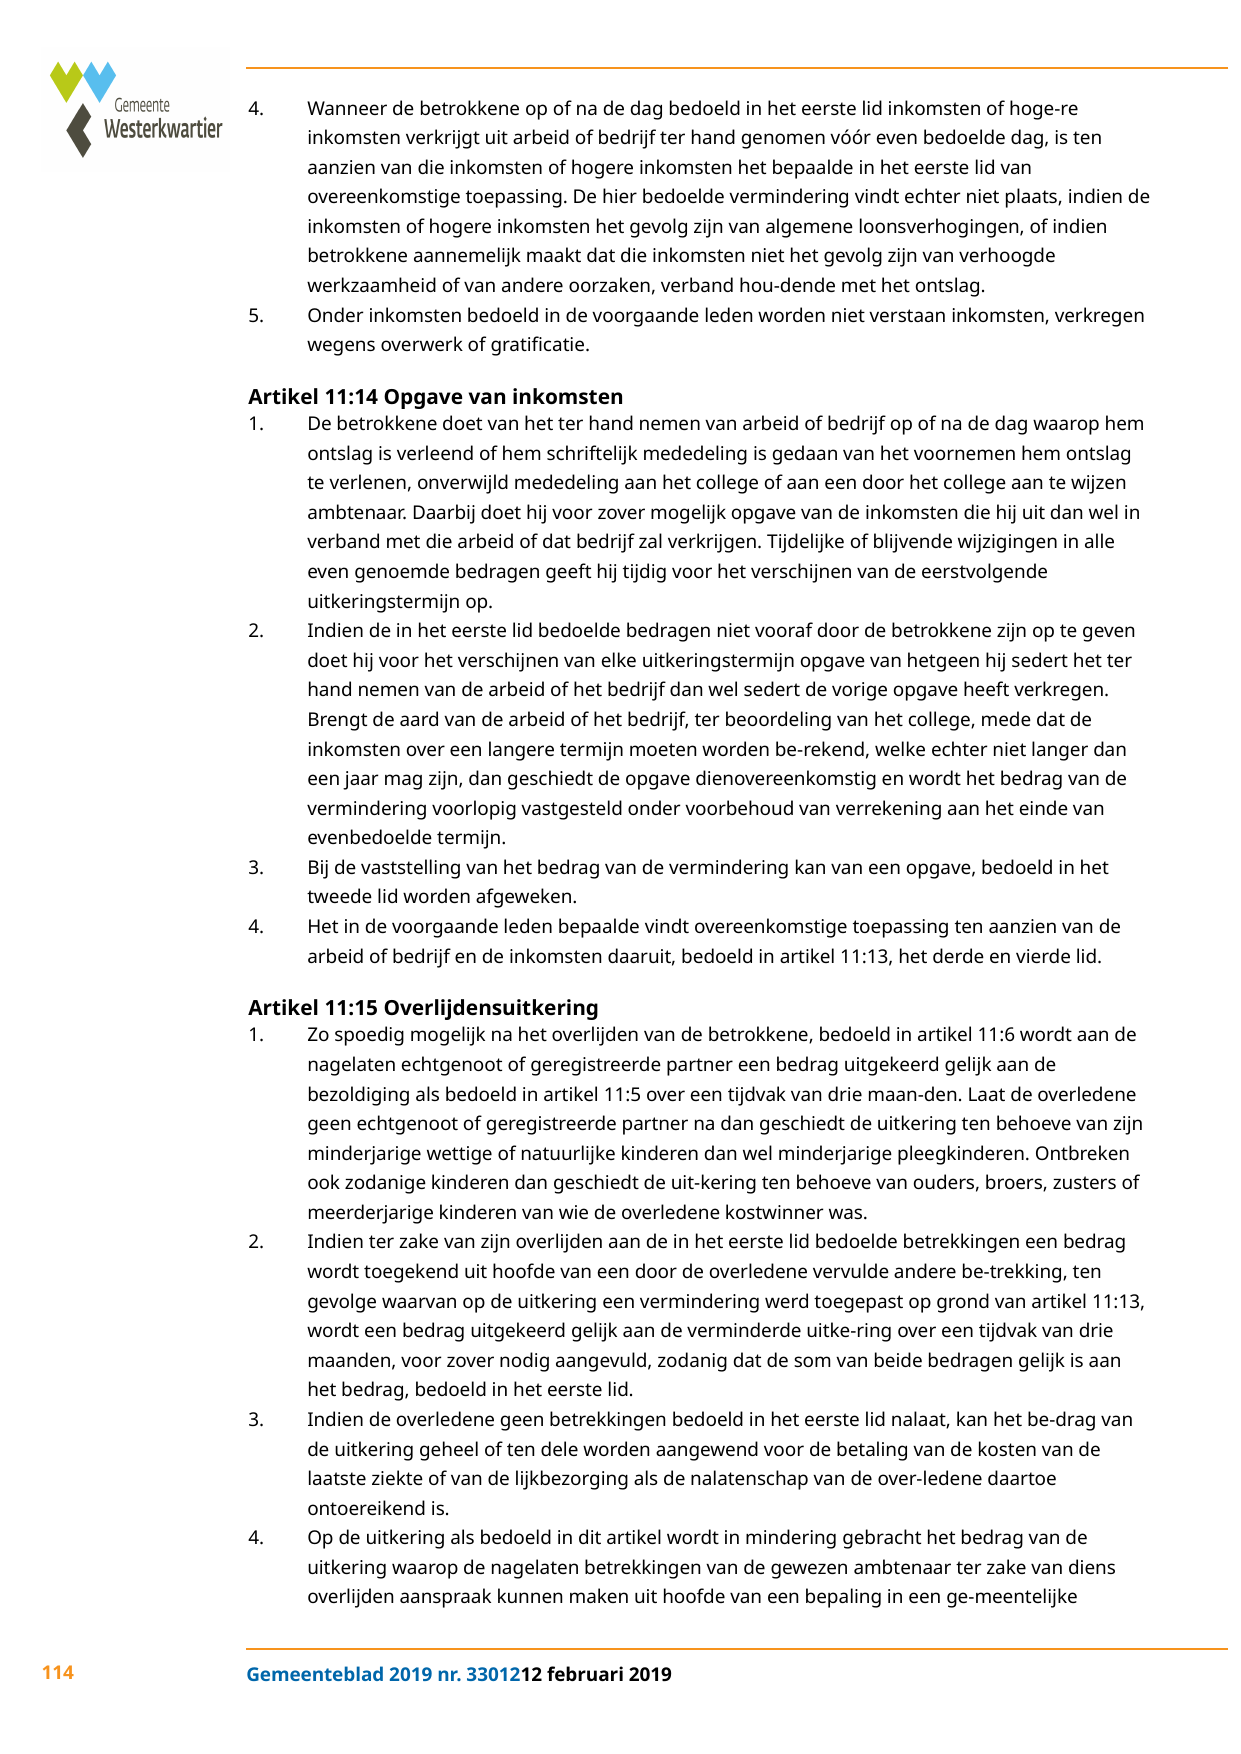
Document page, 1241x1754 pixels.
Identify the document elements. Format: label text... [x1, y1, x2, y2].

list Zo spoedig mogelijk na het overlijden van de betrokkene, bedoeld in artikel 11:6 wordt aan de nagelaten echtgenoot of geregistreerde partner een bedrag uitgekeerd gelijk aan de bezoldiging als bedoeld in artikel 11:5 over een tijdvak van drie maan-den. Laat de overledene geen echtgenoot of geregistreerde partner na dan geschiedt de uitkering ten behoeve van zijn minderjarige wettige of natuurlijke kinderen dan wel minderjarige pleegkinderen. Ontbreken ook zodanige kinderen dan geschiedt de uit-kering ten behoeve van ouders, broers, zusters of meerderjarige kinderen van wie de overledene kostwinner was. [248, 1022, 1152, 1225]
list Indien ter zake van zijn overlijden aan de in het eerste lid bedoelde betrekkingen een bedrag wordt toegekend uit hoofde van een door de overledene vervulde andere be-trekking, ten gevolge waarvan op de uitkering een vermindering werd toegepast op grond van artikel 11:13, wordt een bedrag uitgekeerd gelijk aan de verminderde uitke-ring over een tijdvak van drie maanden, voor zover nodig aangevuld, zodanig dat de som van beide bedragen gelijk is aan het bedrag, bedoeld in het eerste lid. [248, 1229, 1152, 1402]
text Artikel 11:14 Opgave van inkomsten [248, 382, 1152, 410]
list Bij de vaststelling van het bedrag van de vermindering kan van een opgave, bedoeld in het tweede lid worden afgeweken. [248, 854, 1152, 909]
picture [41, 47, 231, 172]
list De betrokkene doet van het ter hand nemen van arbeid of bedrijf op of na de dag waarop hem ontslag is verleend of hem schriftelijk mededeling is gedaan van het voornemen hem ontslag te verlenen, onverwijld mededeling aan het college of aan een door het college aan te wijzen ambtenaar. Daarbij doet hij voor zover mogelijk opgave van de inkomsten die hij uit dan wel in verband met die arbeid of dat bedrijf zal verkrijgen. Tijdelijke of blijvende wijzigingen in alle even genoemde bedragen geeft hij tijdig voor het verschijnen van de eerstvolgende uitkeringstermijn op. [248, 410, 1152, 613]
list Indien de in het eerste lid bedoelde bedragen niet vooraf door de betrokkene zijn op te geven doet hij voor het verschijnen van elke uitkeringstermijn opgave van hetgeen hij sedert het ter hand nemen van de arbeid of het bedrijf dan wel sedert de vorige opgave heeft verkregen. Brengt de aard van de arbeid of het bedrijf, ter beoordeling van het college, mede dat de inkomsten over een langere termijn moeten worden be-rekend, welke echter niet langer dan een jaar mag zijn, dan geschiedt de opgave dienovereenkomstig en wordt het bedrag van de vermindering voorlopig vastgesteld onder voorbehoud van verrekening aan het einde van evenbedoelde termijn. [248, 617, 1152, 850]
list Op de uitkering als bedoeld in dit artikel wordt in mindering gebracht het bedrag van de uitkering waarop de nagelaten betrekkingen van de gewezen ambtenaar ter zake van diens overlijden aanspraak kunnen maken uit hoofde van een bepaling in een ge-meentelijke [248, 1524, 1152, 1609]
list Het in de voorgaande leden bepaalde vindt overeenkomstige toepassing ten aanzien van de arbeid of bedrijf en de inkomsten daaruit, bedoeld in artikel 11:13, het derde en vierde lid. [248, 913, 1152, 968]
list Indien de overledene geen betrekkingen bedoeld in het eerste lid nalaat, kan het be-drag van de uitkering geheel of ten dele worden aangewend voor de betaling van de kosten van de laatste ziekte of van de lijkbezorging als de nalatenschap van de over-ledene daartoe ontoereikend is. [248, 1406, 1152, 1521]
list Wanneer de betrokkene op of na de dag bedoeld in het eerste lid inkomsten of hoge-re inkomsten verkrijgt uit arbeid of bedrijf ter hand genomen vóór even bedoelde dag, is ten aanzien van die inkomsten of hogere inkomsten het bepaalde in het eerste lid van overeenkomstige toepassing. De hier bedoelde vermindering vindt echter niet plaats, indien de inkomsten of hogere inkomsten het gevolg zijn van algemene loonsverhogingen, of indien betrokkene aannemelijk maakt dat die inkomsten niet het gevolg zijn van verhoogde werkzaamheid of van andere oorzaken, verband hou-dende met het ontslag. [248, 95, 1152, 298]
text Artikel 11:15 Overlijdensuitkering [248, 993, 1152, 1022]
list Onder inkomsten bedoeld in de voorgaande leden worden niet verstaan inkomsten, verkregen wegens overwerk of gratificatie. [248, 302, 1152, 357]
